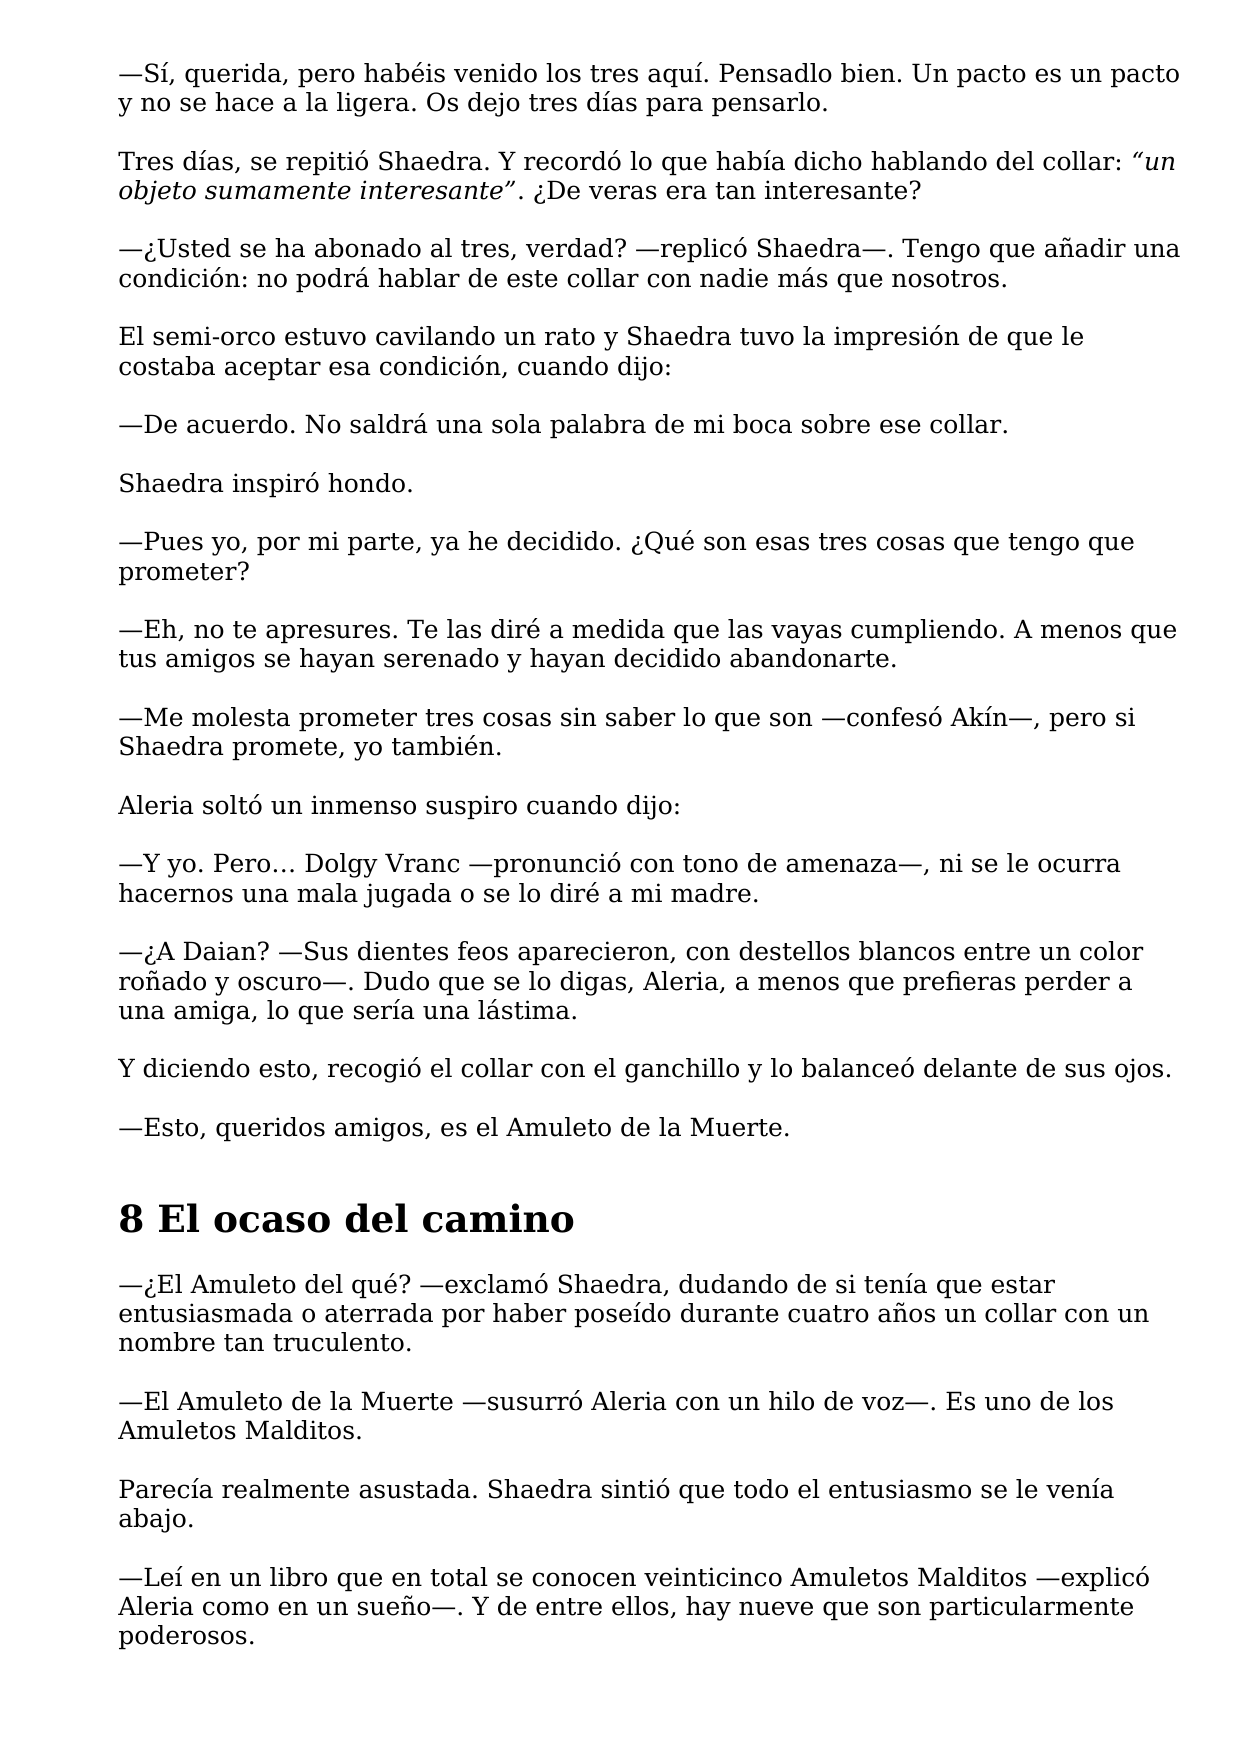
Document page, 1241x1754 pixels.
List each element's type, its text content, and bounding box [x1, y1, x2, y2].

text —Esto, queridos amigos, es el Amuleto de la Muerte. [118, 1113, 1181, 1142]
text —¿El Amuleto del qué? —exclamó Shaedra, dudando de si tenía que estar entusiasmada o aterrada por haber poseído durante cuatro años un collar con un nombre tan truculento. [118, 1270, 1181, 1358]
text Y diciendo esto, recogió el collar con el ganchillo y lo balanceó delante de sus ojos. [118, 1054, 1181, 1084]
text —Y yo. Pero… Dolgy Vranc —pronunció con tono de amenaza—, ni se le ocurra hacernos una mala jugada o se lo diré a mi madre. [118, 850, 1181, 908]
subtitle 8 El ocaso del camino [118, 1197, 1181, 1241]
text —Pues yo, por mi parte, ya he decidido. ¿Qué son esas tres cosas que tengo que prometer? [118, 528, 1181, 586]
text Aleria soltó un inmenso suspiro cuando dijo: [118, 791, 1181, 820]
text —Eh, no te apresures. Te las diré a medida que las vayas cumpliendo. A menos que tus amigos se hayan serenado y hayan decidido abandonarte. [118, 615, 1181, 674]
text Tres días, se repitió Shaedra. Y recordó lo que había dicho hablando del collar: “un objeto sumamente interesante”. ¿De veras era tan interesante? [118, 147, 1181, 205]
text Parecía realmente asustada. Shaedra sintió que todo el entusiasmo se le venía abajo. [118, 1475, 1181, 1533]
text —Leí en un libro que en total se conocen veinticinco Amuletos Malditos —explicó Aleria como en un sueño—. Y de entre ellos, hay nueve que son particularmente poderosos. [118, 1563, 1181, 1650]
text Shaedra inspiró hondo. [118, 469, 1181, 498]
text —De acuerdo. No saldrá una sola palabra de mi boca sobre ese collar. [118, 410, 1181, 439]
text —¿A Daian? —Sus dientes feos aparecieron, con destellos blancos entre un color roñado y oscuro—. Dudo que se lo digas, Aleria, a menos que prefieras perder a una amiga, lo que sería una lástima. [118, 937, 1181, 1025]
text —El Amuleto de la Muerte —susurró Aleria con un hilo de voz—. Es uno de los Amuletos Malditos. [118, 1387, 1181, 1446]
text —Me molesta prometer tres cosas sin saber lo que son —confesó Akín—, pero si Shaedra promete, yo también. [118, 703, 1181, 762]
text —Sí, querida, pero habéis venido los tres aquí. Pensadlo bien. Un pacto es un pacto y no se hace a la ligera. Os dejo tres días para pensarlo. [118, 59, 1181, 117]
text —¿Usted se ha abonado al tres, verdad? —replicó Shaedra—. Tengo que añadir una condición: no podrá hablar de este collar con nadie más que nosotros. [118, 235, 1181, 293]
text El semi-orco estuvo cavilando un rato y Shaedra tuvo la impresión de que le costaba aceptar esa condición, cuando dijo: [118, 322, 1181, 381]
